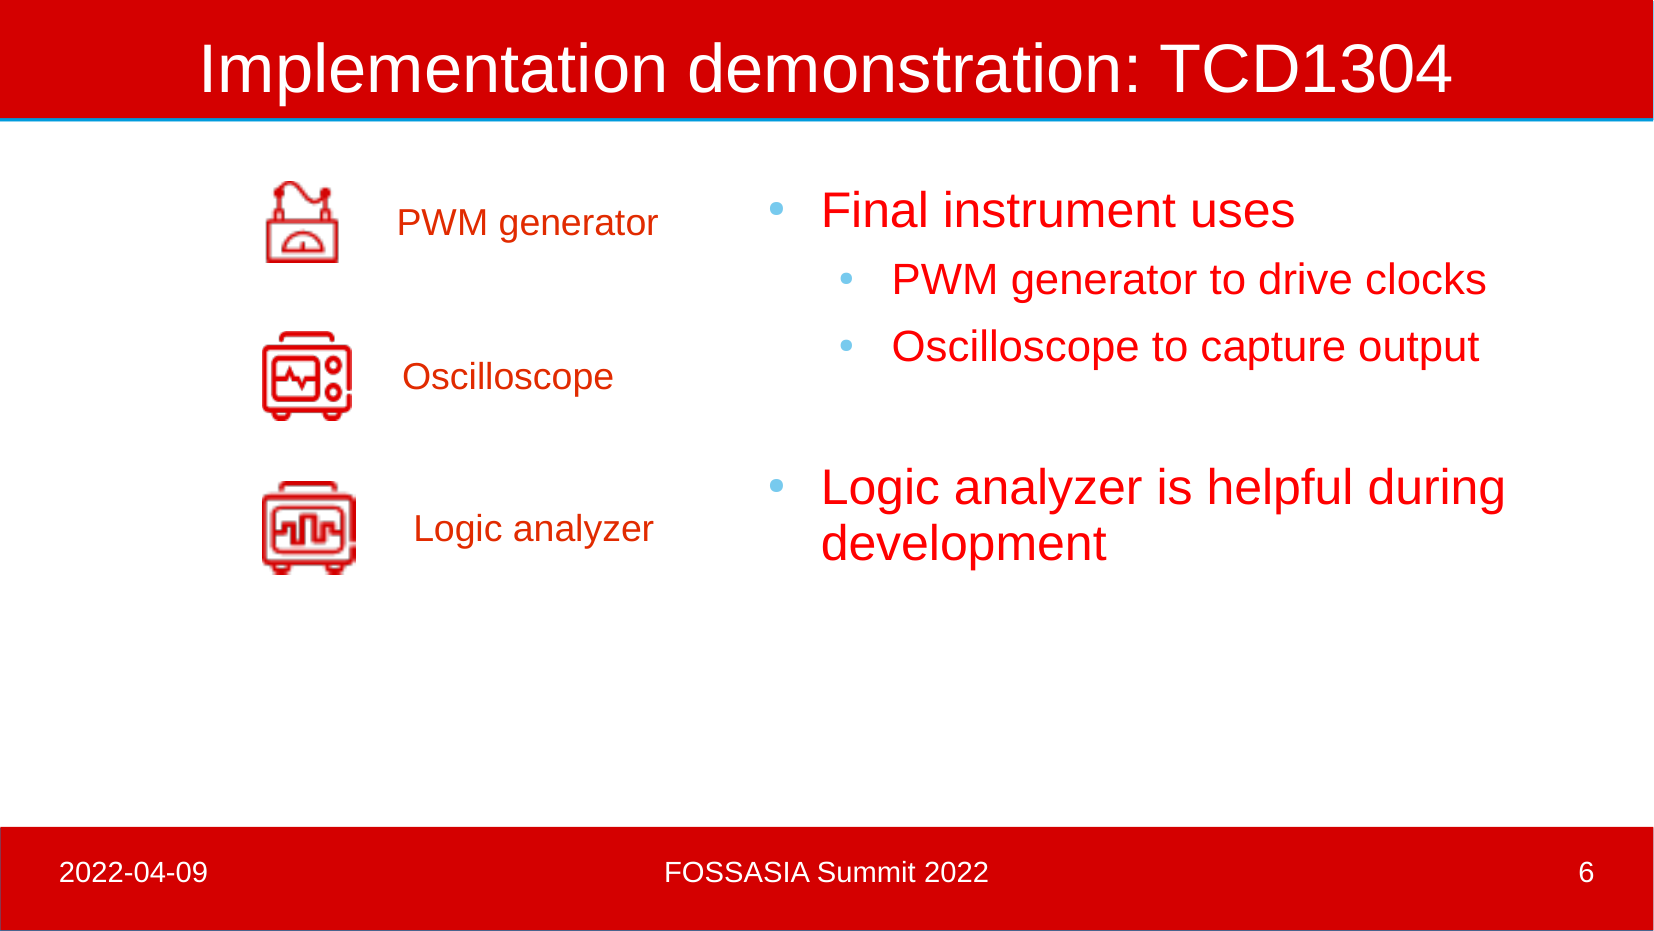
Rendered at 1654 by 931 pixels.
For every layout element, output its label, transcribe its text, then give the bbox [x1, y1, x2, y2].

title Implementation demonstration: TCD1304 [59, 29, 1595, 108]
picture [262, 331, 352, 421]
picture [262, 481, 356, 575]
picture [262, 181, 344, 263]
list Final instrument uses PWM generator to drive clocks Oscilloscope to capture output Logic analyzer is helpful during development [750, 181, 1595, 568]
